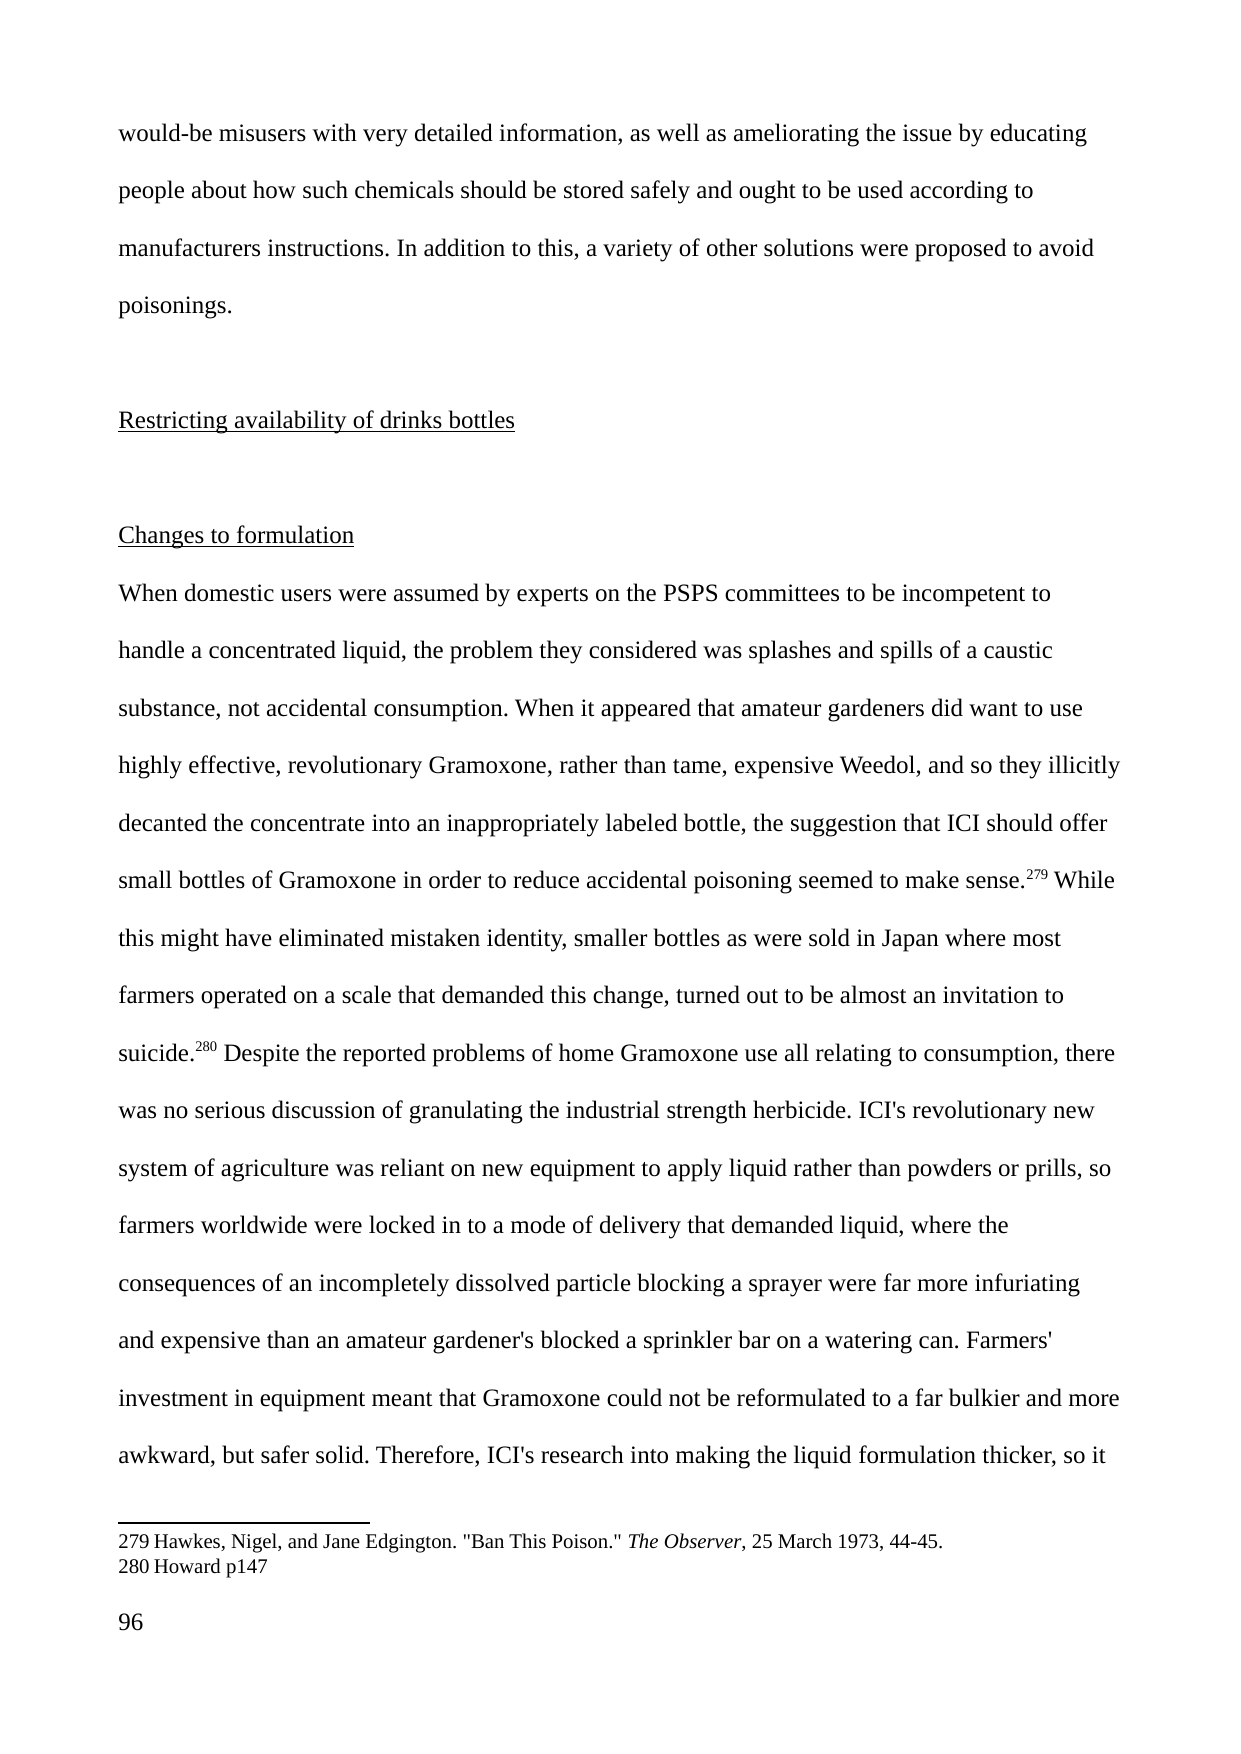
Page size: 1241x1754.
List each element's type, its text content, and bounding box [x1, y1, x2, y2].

text Howard p147 [118, 1553, 1122, 1578]
text Changes to formulation [118, 521, 1122, 549]
text Restricting availability of drinks bottles [118, 406, 1122, 434]
text Hawkes, Nigel, and Jane Edgington. "Ban This Poison." The Observer, 25 March 1973, 44-45. [118, 1529, 1122, 1553]
text would-be misusers with very detailed information, as well as ameliorating the issue by educating people about how such chemicals should be stored safely and ought to be used according to manufacturers instructions. In addition to this, a variety of other solutions were proposed to avoid poisonings. [118, 118, 1122, 319]
text When domestic users were assumed by experts on the PSPS committees to be incompetent to handle a concentrated liquid, the problem they considered was splashes and spills of a caustic substance, not accidental consumption. When it appeared that amateur gardeners did want to use highly effective, revolutionary Gramoxone, rather than tame, expensive Weedol, and so they illicitly decanted the concentrate into an inappropriately labeled bottle, the suggestion that ICI should offer small bottles of Gramoxone in order to reduce accidental poisoning seemed to make sense. While this might have eliminated mistaken identity, smaller bottles as were sold in Japan where most farmers operated on a scale that demanded this change, turned out to be almost an invitation to suicide. Despite the reported problems of home Gramoxone use all relating to consumption, there was no serious discussion of granulating the industrial strength herbicide. ICI's revolutionary new system of agriculture was reliant on new equipment to apply liquid rather than powders or prills, so farmers worldwide were locked in to a mode of delivery that demanded liquid, where the consequences of an incompletely dissolved particle blocking a sprayer were far more infuriating and expensive than an amateur gardener's blocked a sprinkler bar on a watering can. Farmers' investment in equipment meant that Gramoxone could not be reformulated to a far bulkier and more awkward, but safer solid. Therefore, ICI's research into making the liquid formulation thicker, so it [118, 578, 1122, 1469]
